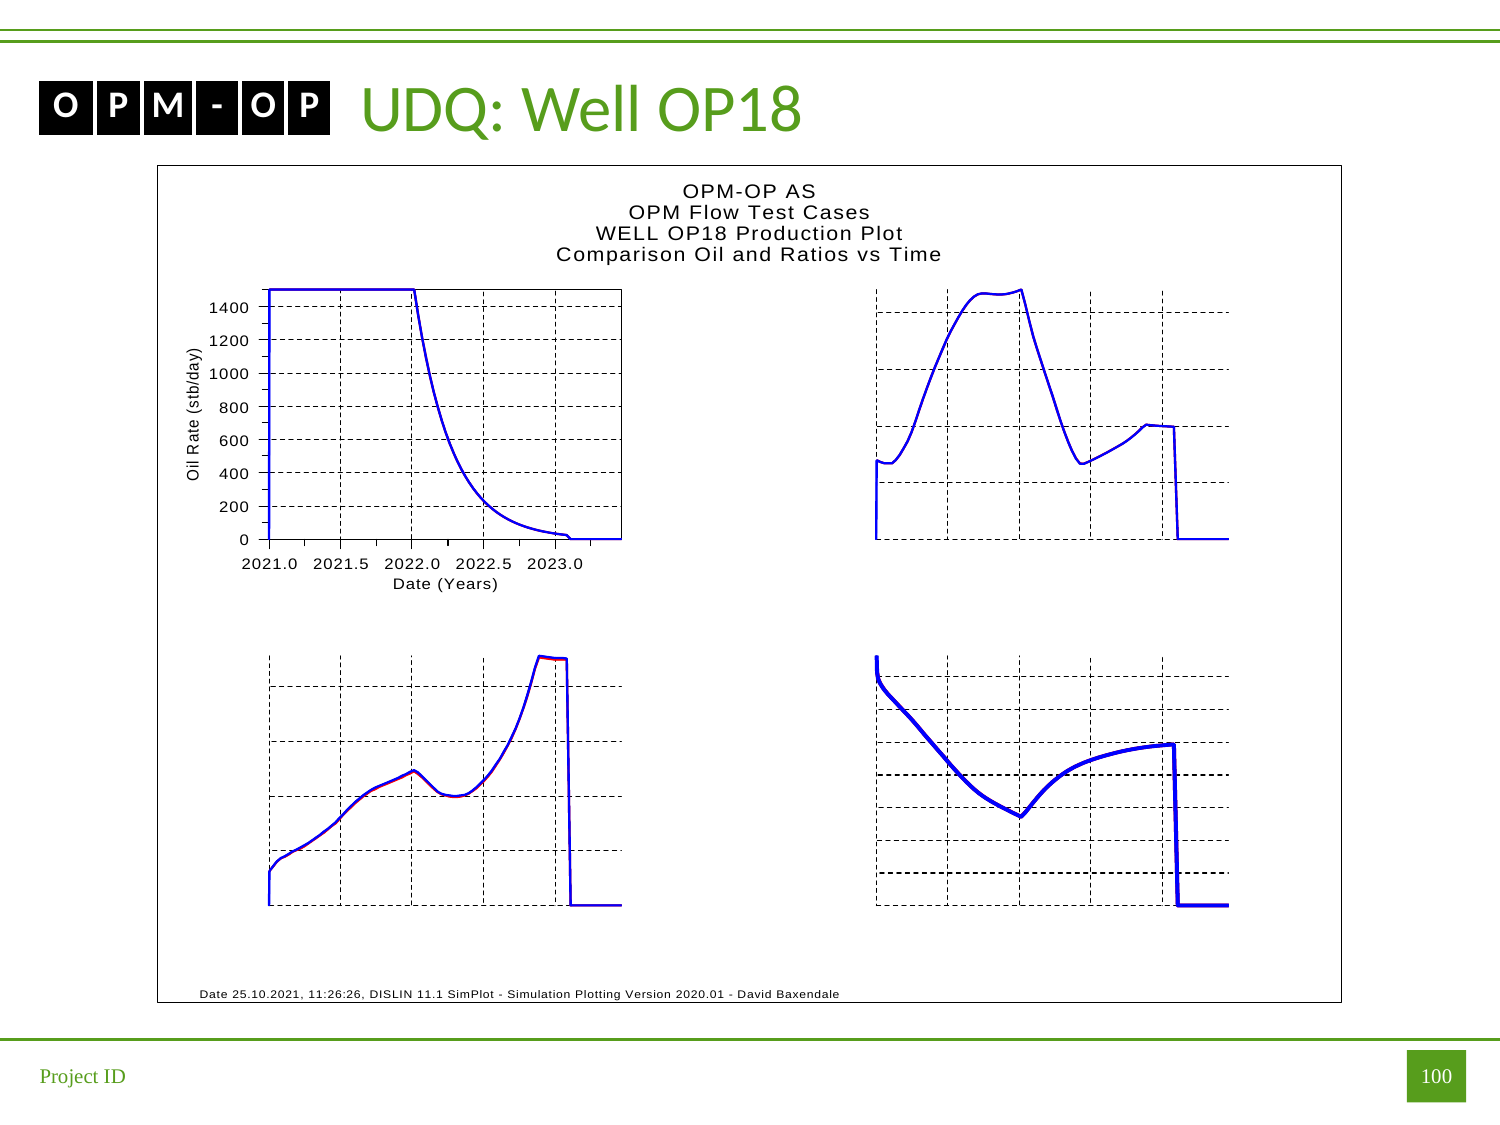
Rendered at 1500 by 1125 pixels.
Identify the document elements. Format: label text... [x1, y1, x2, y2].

picture [157, 165, 1343, 1004]
title UDQ: well OP18 [360, 77, 1425, 153]
